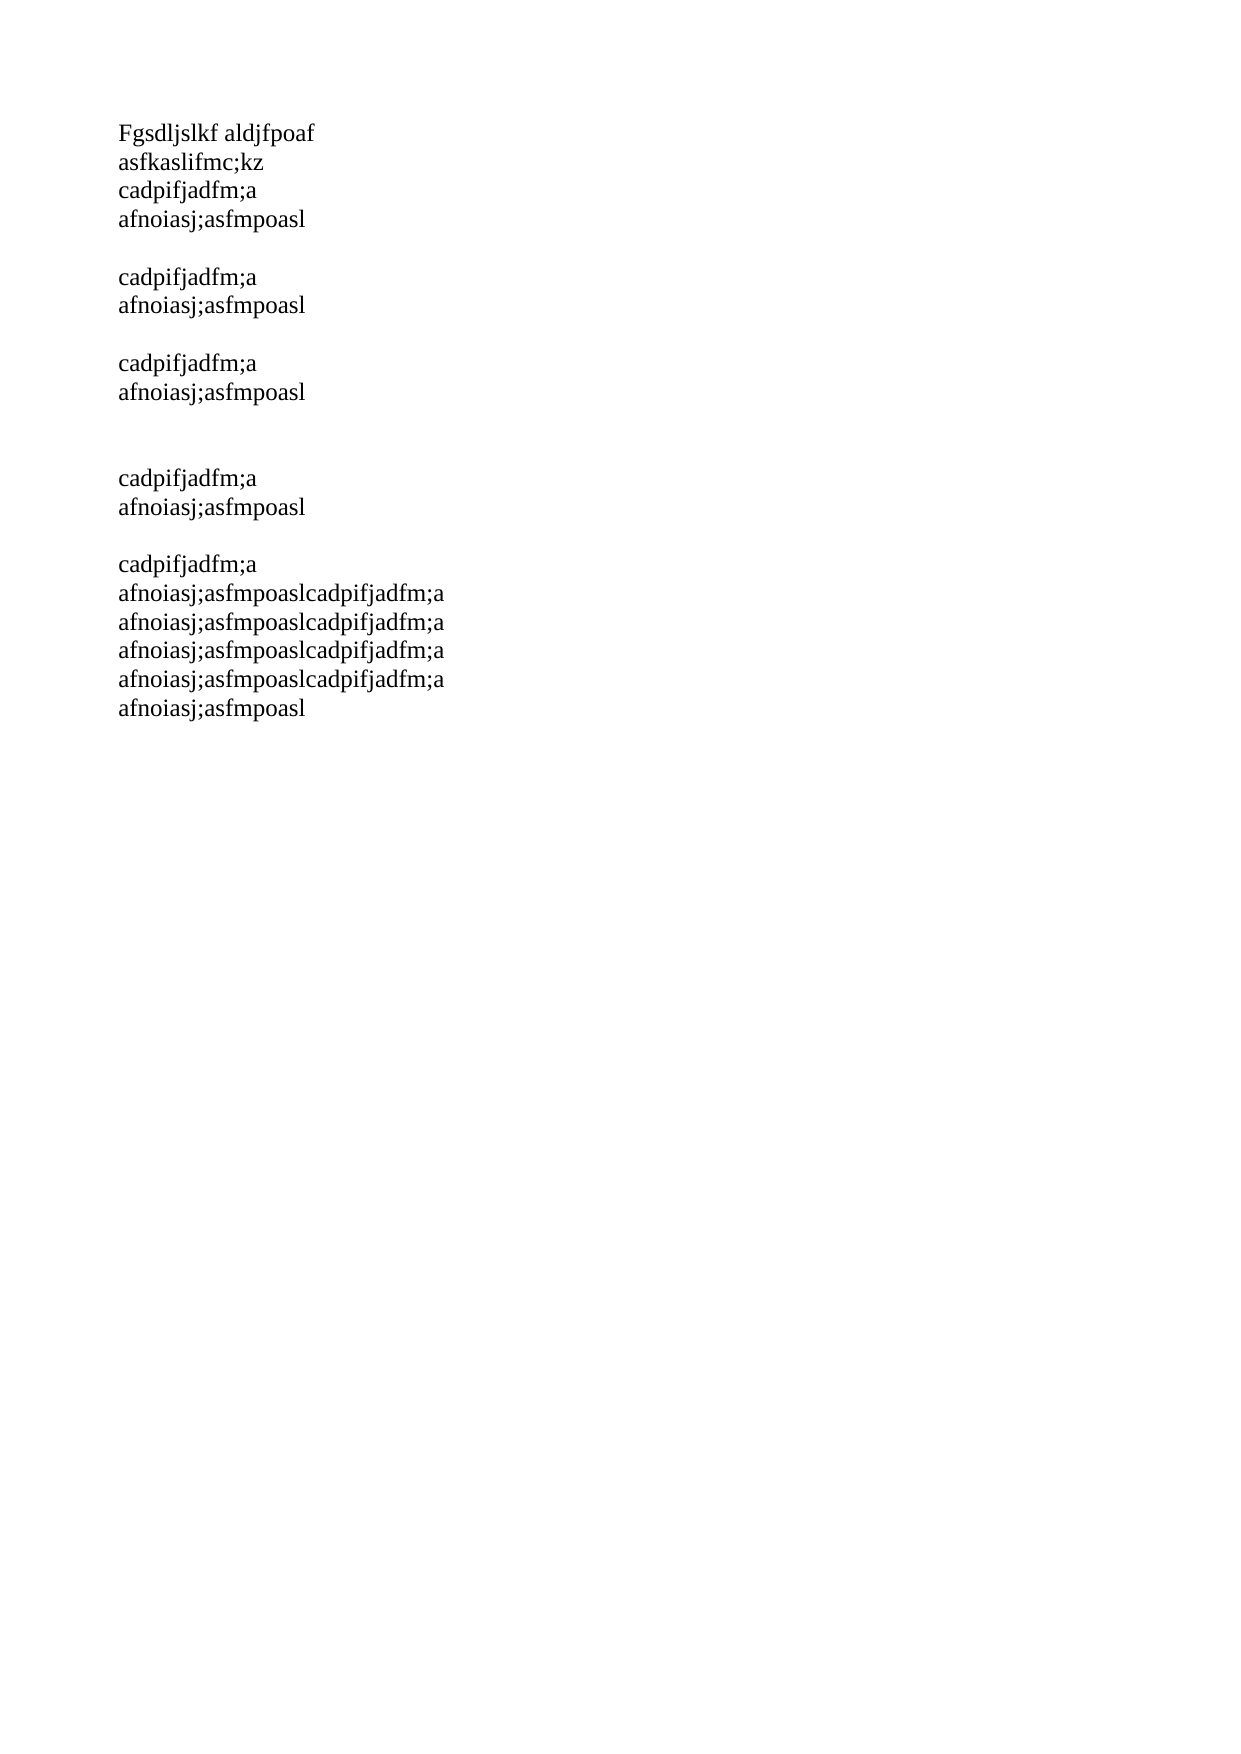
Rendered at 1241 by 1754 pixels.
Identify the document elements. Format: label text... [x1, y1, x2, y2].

text afnoiasj;asfmpoaslcadpifjadfm;a [118, 607, 1122, 636]
text afnoiasj;asfmpoaslcadpifjadfm;a [118, 664, 1122, 693]
text cadpifjadfm;a [118, 348, 1122, 377]
text cadpifjadfm;a [118, 176, 1122, 204]
text afnoiasj;asfmpoasl [118, 693, 1122, 722]
text asfkaslifmc;kz [118, 147, 1122, 176]
text afnoiasj;asfmpoasl [118, 492, 1122, 521]
text afnoiasj;asfmpoasl [118, 204, 1122, 233]
text cadpifjadfm;a [118, 463, 1122, 492]
text afnoiasj;asfmpoaslcadpifjadfm;a [118, 636, 1122, 664]
text afnoiasj;asfmpoasl [118, 377, 1122, 406]
text afnoiasj;asfmpoasl [118, 291, 1122, 319]
text Fgsdljslkf aldjfpoaf [118, 118, 1122, 147]
text afnoiasj;asfmpoaslcadpifjadfm;a [118, 578, 1122, 607]
text cadpifjadfm;a [118, 262, 1122, 291]
text cadpifjadfm;a [118, 549, 1122, 578]
